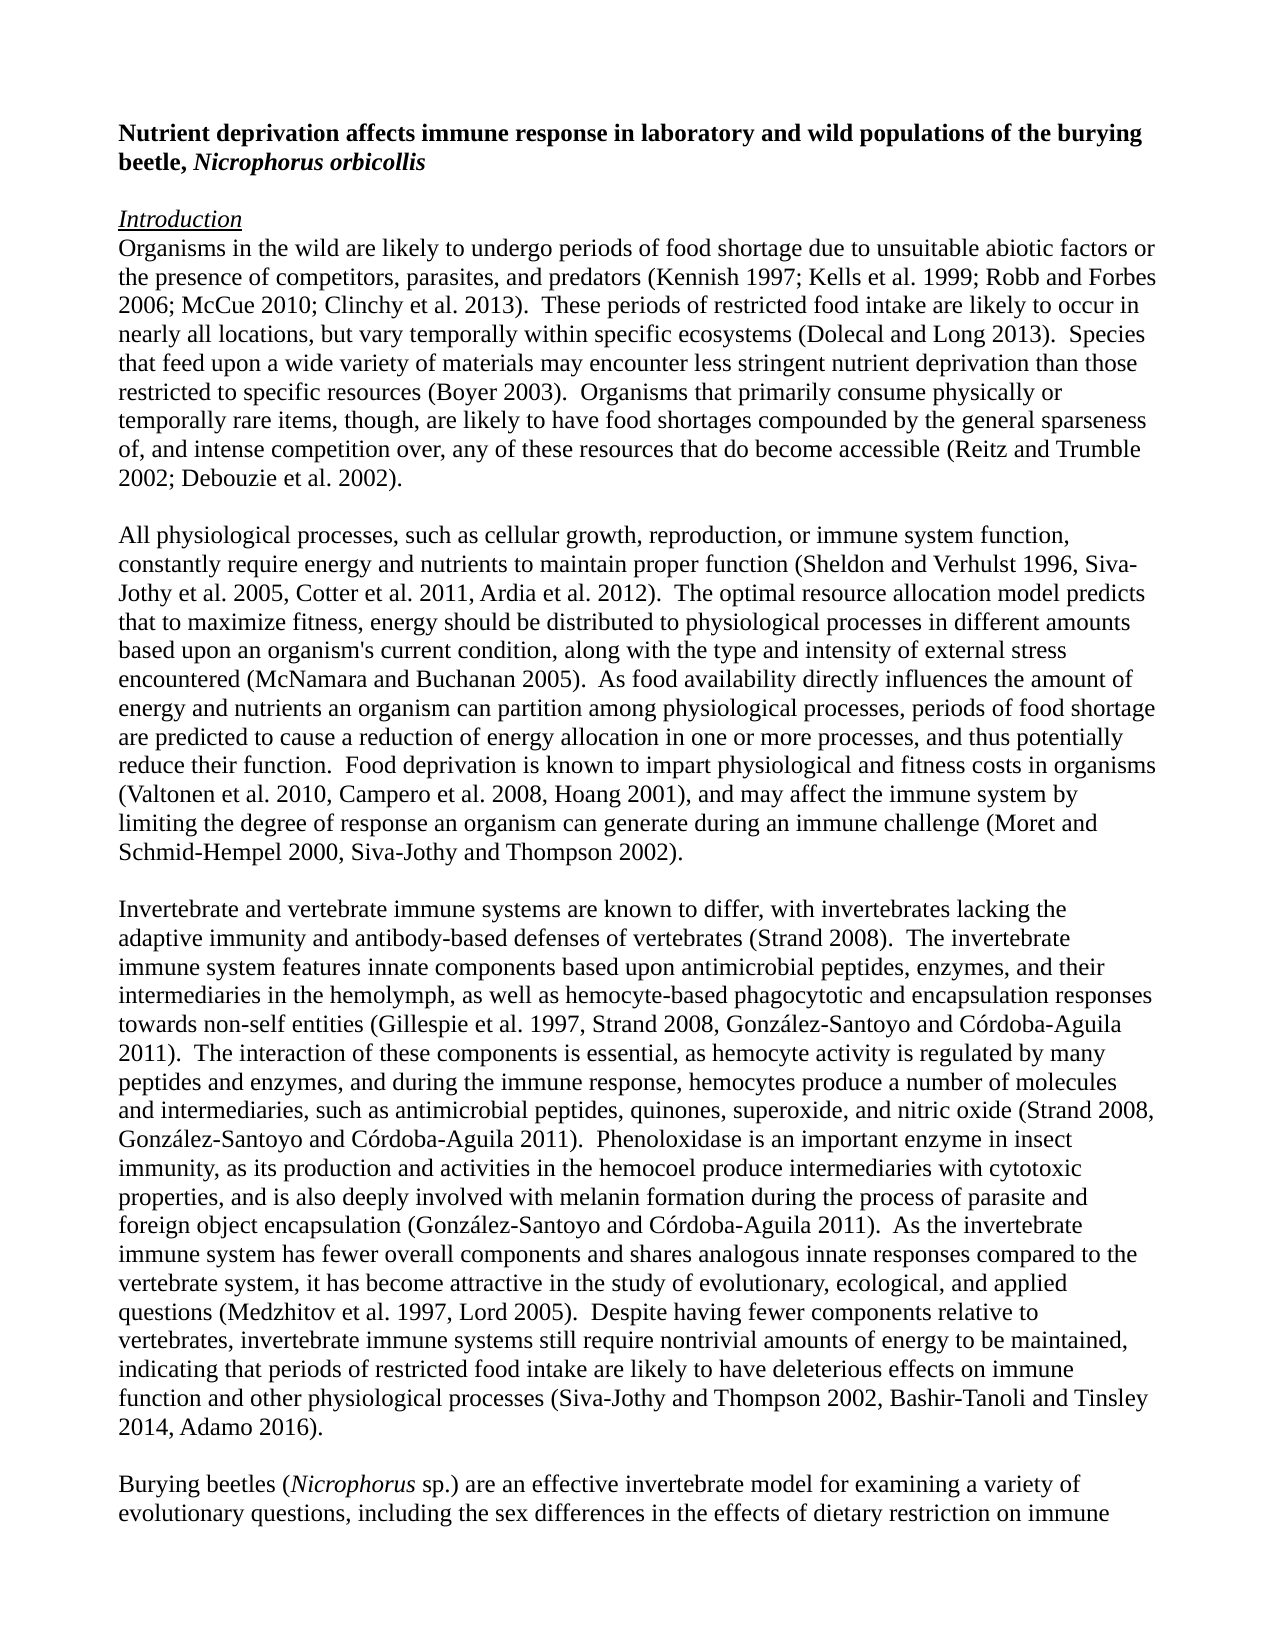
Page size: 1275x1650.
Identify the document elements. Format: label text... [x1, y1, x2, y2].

text Introduction [118, 204, 1157, 233]
text Invertebrate and vertebrate immune systems are known to differ, with invertebrates lacking the adaptive immunity and antibody-based defenses of vertebrates (Strand 2008). The invertebrate immune system features innate components based upon antimicrobial peptides, enzymes, and their intermediaries in the hemolymph, as well as hemocyte-based phagocytotic and encapsulation responses towards non-self entities (Gillespie et al. 1997, Strand 2008, González-Santoyo and Córdoba-Aguila 2011). The interaction of these components is essential, as hemocyte activity is regulated by many peptides and enzymes, and during the immune response, hemocytes produce a number of molecules and intermediaries, such as antimicrobial peptides, quinones, superoxide, and nitric oxide (Strand 2008, González-Santoyo and Córdoba-Aguila 2011). Phenoloxidase is an important enzyme in insect immunity, as its production and activities in the hemocoel produce intermediaries with cytotoxic properties, and is also deeply involved with melanin formation during the process of parasite and foreign object encapsulation (González-Santoyo and Córdoba-Aguila 2011). As the invertebrate immune system has fewer overall components and shares analogous innate responses compared to the vertebrate system, it has become attractive in the study of evolutionary, ecological, and applied questions (Medzhitov et al. 1997, Lord 2005). Despite having fewer components relative to vertebrates, invertebrate immune systems still require nontrivial amounts of energy to be maintained, indicating that periods of restricted food intake are likely to have deleterious effects on immune function and other physiological processes (Siva-Jothy and Thompson 2002, Bashir-Tanoli and Tinsley 2014, Adamo 2016). [118, 894, 1157, 1441]
text Organisms in the wild are likely to undergo periods of food shortage due to unsuitable abiotic factors or the presence of competitors, parasites, and predators (Kennish 1997; Kells et al. 1999; Robb and Forbes 2006; McCue 2010; Clinchy et al. 2013). These periods of restricted food intake are likely to occur in nearly all locations, but vary temporally within specific ecosystems (Dolecal and Long 2013). Species that feed upon a wide variety of materials may encounter less stringent nutrient deprivation than those restricted to specific resources (Boyer 2003). Organisms that primarily consume physically or temporally rare items, though, are likely to have food shortages compounded by the general sparseness of, and intense competition over, any of these resources that do become accessible (Reitz and Trumble 2002; Debouzie et al. 2002). [118, 233, 1157, 492]
text Nutrient deprivation affects immune response in laboratory and wild populations of the burying beetle, Nicrophorus orbicollis [118, 118, 1157, 176]
text Burying beetles (Nicrophorus sp.) are an effective invertebrate model for examining a variety of evolutionary questions, including the sex differences in the effects of dietary restriction on immune [118, 1469, 1157, 1527]
text All physiological processes, such as cellular growth, reproduction, or immune system function, constantly require energy and nutrients to maintain proper function (Sheldon and Verhulst 1996, Siva-Jothy et al. 2005, Cotter et al. 2011, Ardia et al. 2012). The optimal resource allocation model predicts that to maximize fitness, energy should be distributed to physiological processes in different amounts based upon an organism's current condition, along with the type and intensity of external stress encountered (McNamara and Buchanan 2005). As food availability directly influences the amount of energy and nutrients an organism can partition among physiological processes, periods of food shortage are predicted to cause a reduction of energy allocation in one or more processes, and thus potentially reduce their function. Food deprivation is known to impart physiological and fitness costs in organisms (Valtonen et al. 2010, Campero et al. 2008, Hoang 2001), and may affect the immune system by limiting the degree of response an organism can generate during an immune challenge (Moret and Schmid-Hempel 2000, Siva-Jothy and Thompson 2002). [118, 521, 1157, 866]
